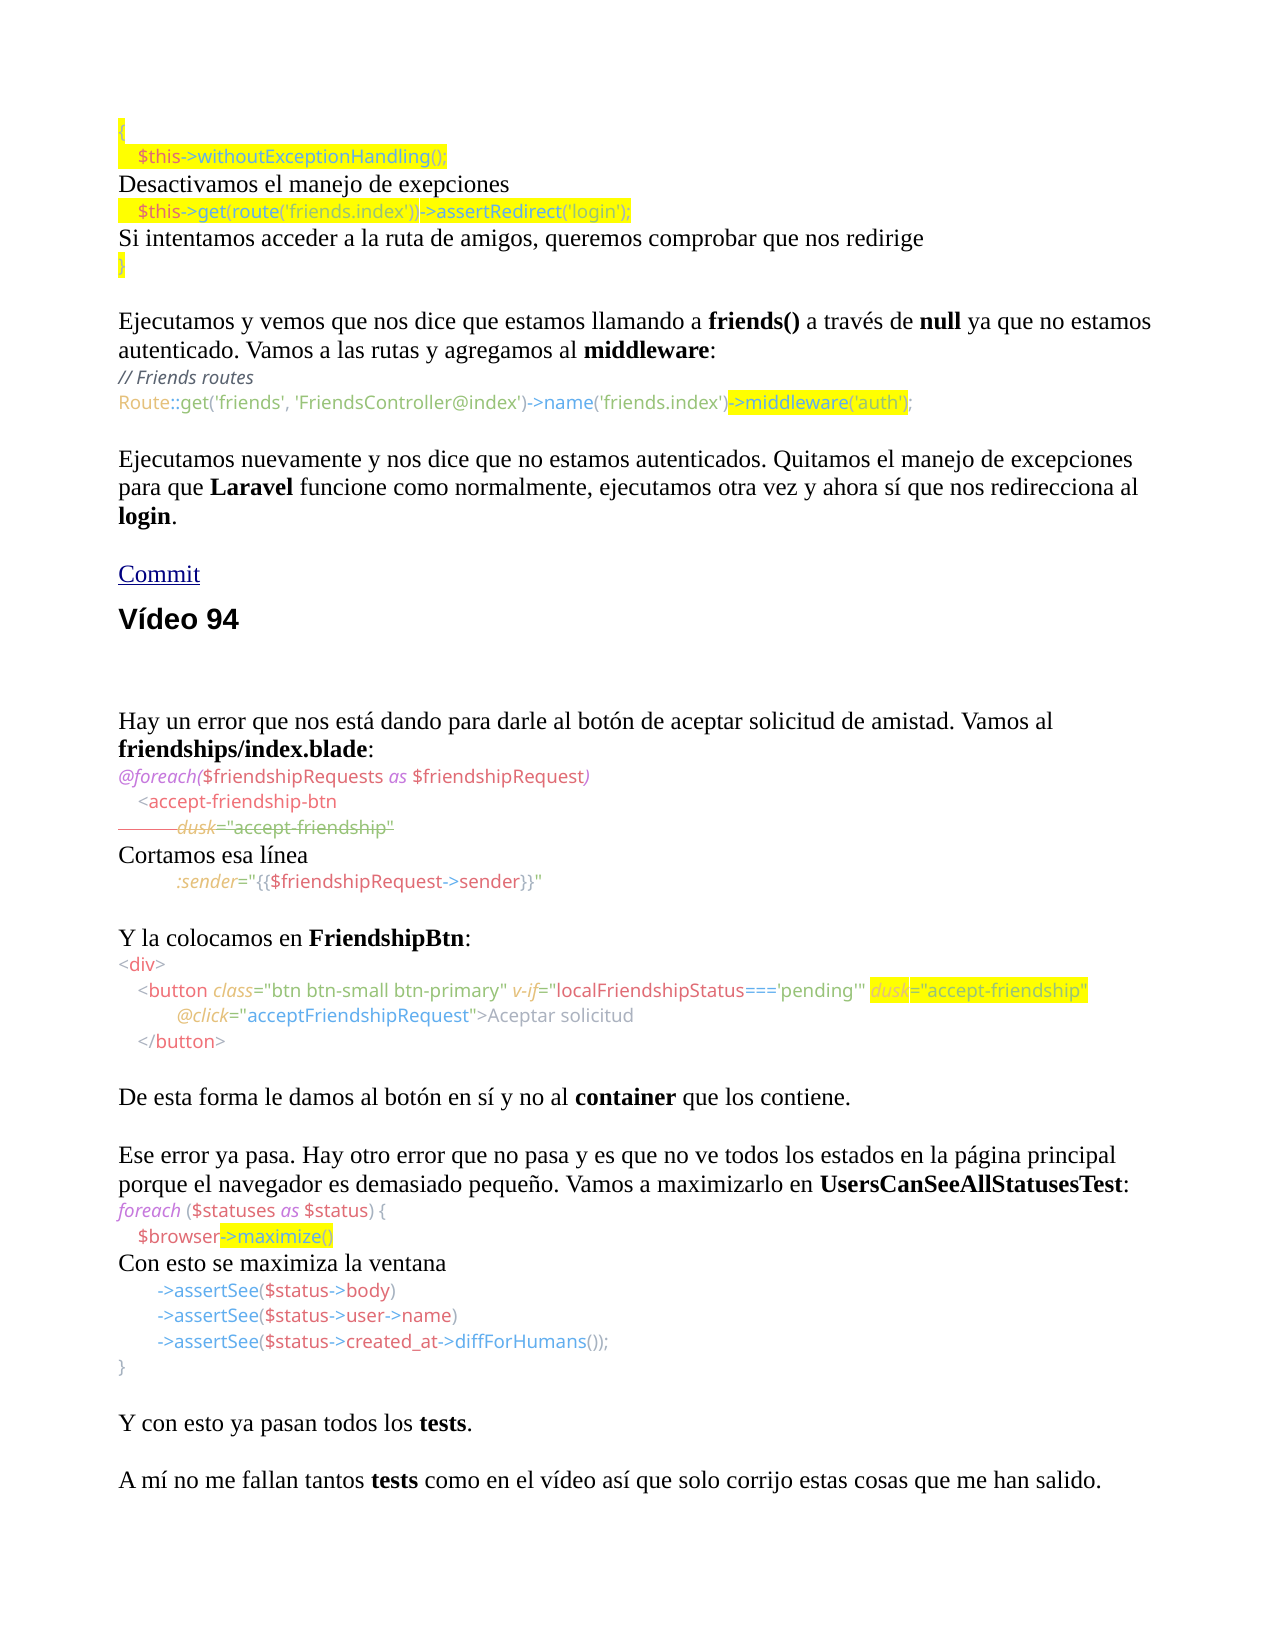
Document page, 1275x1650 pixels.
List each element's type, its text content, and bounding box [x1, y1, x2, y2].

text A mí no me fallan tantos tests como en el vídeo así que solo corrijo estas cosas que me han salido. [118, 1466, 1157, 1494]
text $this->get(route('friends.index'))->assertRedirect('login'); Si intentamos acceder a la ruta de amigos, queremos comprobar que nos redirige [118, 198, 1157, 252]
text Ejecutamos y vemos que nos dice que estamos llamando a friends() a través de null ya que no estamos autenticado. Vamos a las rutas y agregamos al middleware: [118, 306, 1157, 364]
text foreach ($statuses as $status) { $browser->maximize() Con esto se maximiza la ventana [118, 1197, 1157, 1277]
text De esta forma le damos al botón en sí y no al container que los contiene. [118, 1082, 1157, 1111]
text // Friends routes Route::get('friends', 'FriendsController@index')->name('friends.index')->middleware('auth'); [118, 364, 1157, 444]
text Y la colocamos en FriendshipBtn: [118, 923, 1157, 952]
text Ese error ya pasa. Hay otro error que no pasa y es que no ve todos los estados en la página principal porque el navegador es demasiado pequeño. Vamos a maximizarlo en UsersCanSeeAllStatusesTest: [118, 1140, 1157, 1197]
text Ejecutamos nuevamente y nos dice que no estamos autenticados. Quitamos el manejo de excepciones para que Laravel funcione como normalmente, ejecutamos otra vez y ahora sí que nos redirecciona al login. [118, 444, 1157, 530]
subtitle Vídeo 94 [118, 602, 1157, 636]
text :sender="{{$friendshipRequest->sender}}" [118, 869, 1157, 894]
text @foreach($friendshipRequests as $friendshipRequest) <accept-friendship-btn dusk="accept-friendship" Cortamos esa línea [118, 763, 1157, 869]
text Commit [118, 559, 1157, 587]
text Hay un error que nos está dando para darle al botón de aceptar solicitud de amistad. Vamos al friendships/index.blade: [118, 706, 1157, 763]
text { $this->withoutExceptionHandling(); Desactivamos el manejo de exepciones [118, 118, 1157, 198]
text ->assertSee($status->body) ->assertSee($status->user->name) ->assertSee($status->created_at->diffForHumans()); } [118, 1277, 1157, 1379]
text <div> <button class="btn btn-small btn-primary" v-if="localFriendshipStatus==='pending'" dusk="accept-friendship" @click="acceptFriendshipRequest">Aceptar solicitud </button> [118, 952, 1157, 1054]
text Y con esto ya pasan todos los tests. [118, 1408, 1157, 1437]
text } [118, 252, 1157, 278]
